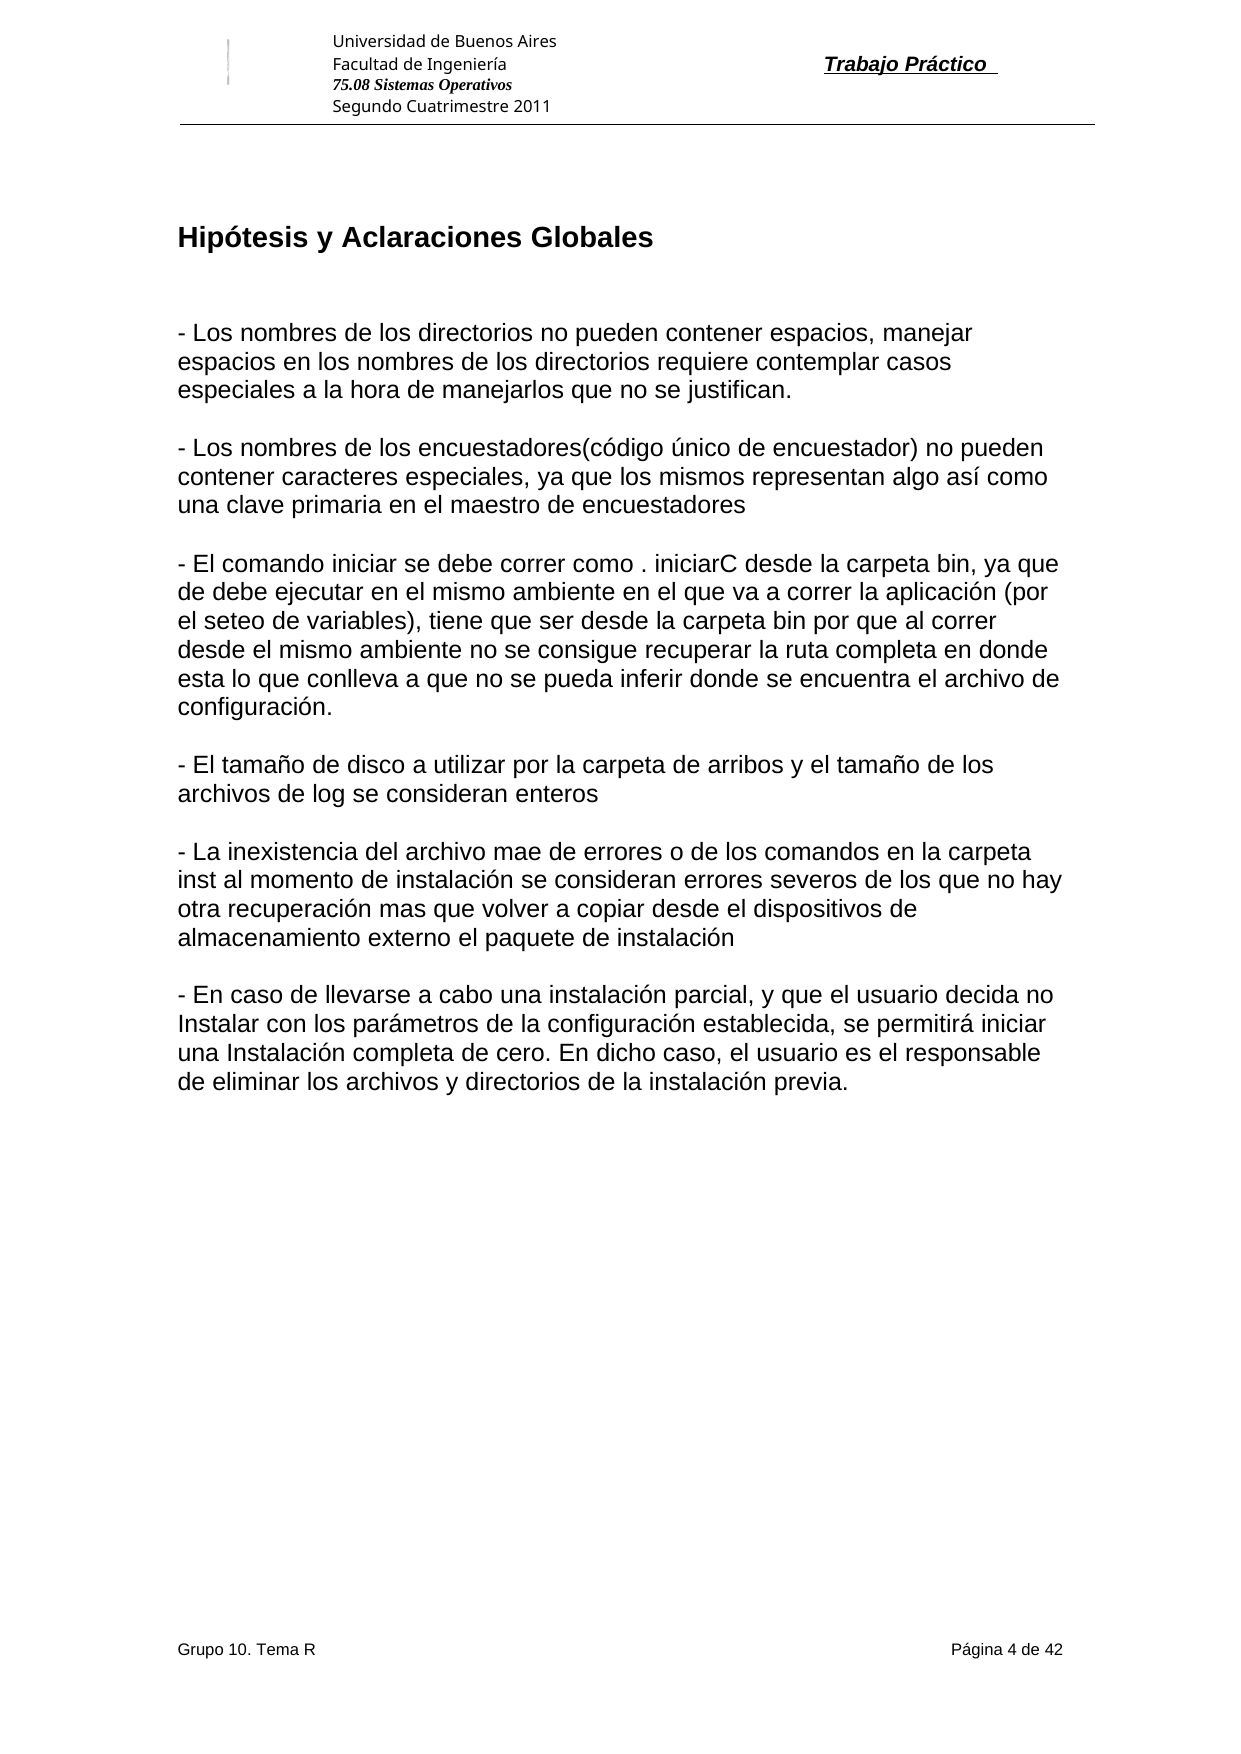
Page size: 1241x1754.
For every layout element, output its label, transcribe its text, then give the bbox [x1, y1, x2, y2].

subtitle Hipótesis y Aclaraciones Globales [177, 221, 1063, 254]
text - El tamaño de disco a utilizar por la carpeta de arribos y el tamaño de los archivos de log se consideran enteros - La inexistencia del archivo mae de errores o de los comandos en la carpeta inst al momento de instalación se consideran errores severos de los que no hay otra recuperación mas que volver a copiar desde el dispositivos de almacenamiento externo el paquete de instalación - En caso de llevarse a cabo una instalación parcial, y que el usuario decida no Instalar con los parámetros de la configuración establecida, se permitirá iniciar una Instalación completa de cero. En dicho caso, el usuario es el responsable de eliminar los archivos y directorios de la instalación previa. [177, 751, 1063, 1119]
text - El comando iniciar se debe correr como . iniciarC desde la carpeta bin, ya que de debe ejecutar en el mismo ambiente en el que va a correr la aplicación (por el seteo de variables), tiene que ser desde la carpeta bin por que al correr desde el mismo ambiente no se consigue recuperar la ruta completa en donde esta lo que conlleva a que no se pueda inferir donde se encuentra el archivo de configuración. [177, 548, 1063, 721]
text - Los nombres de los directorios no pueden contener espacios, manejar espacios en los nombres de los directorios requiere contemplar casos especiales a la hora de manejarlos que no se justifican. - Los nombres de los encuestadores(código único de encuestador) no pueden contener caracteres especiales, ya que los mismos representan algo así como una clave primaria en el maestro de encuestadores [177, 318, 1063, 519]
